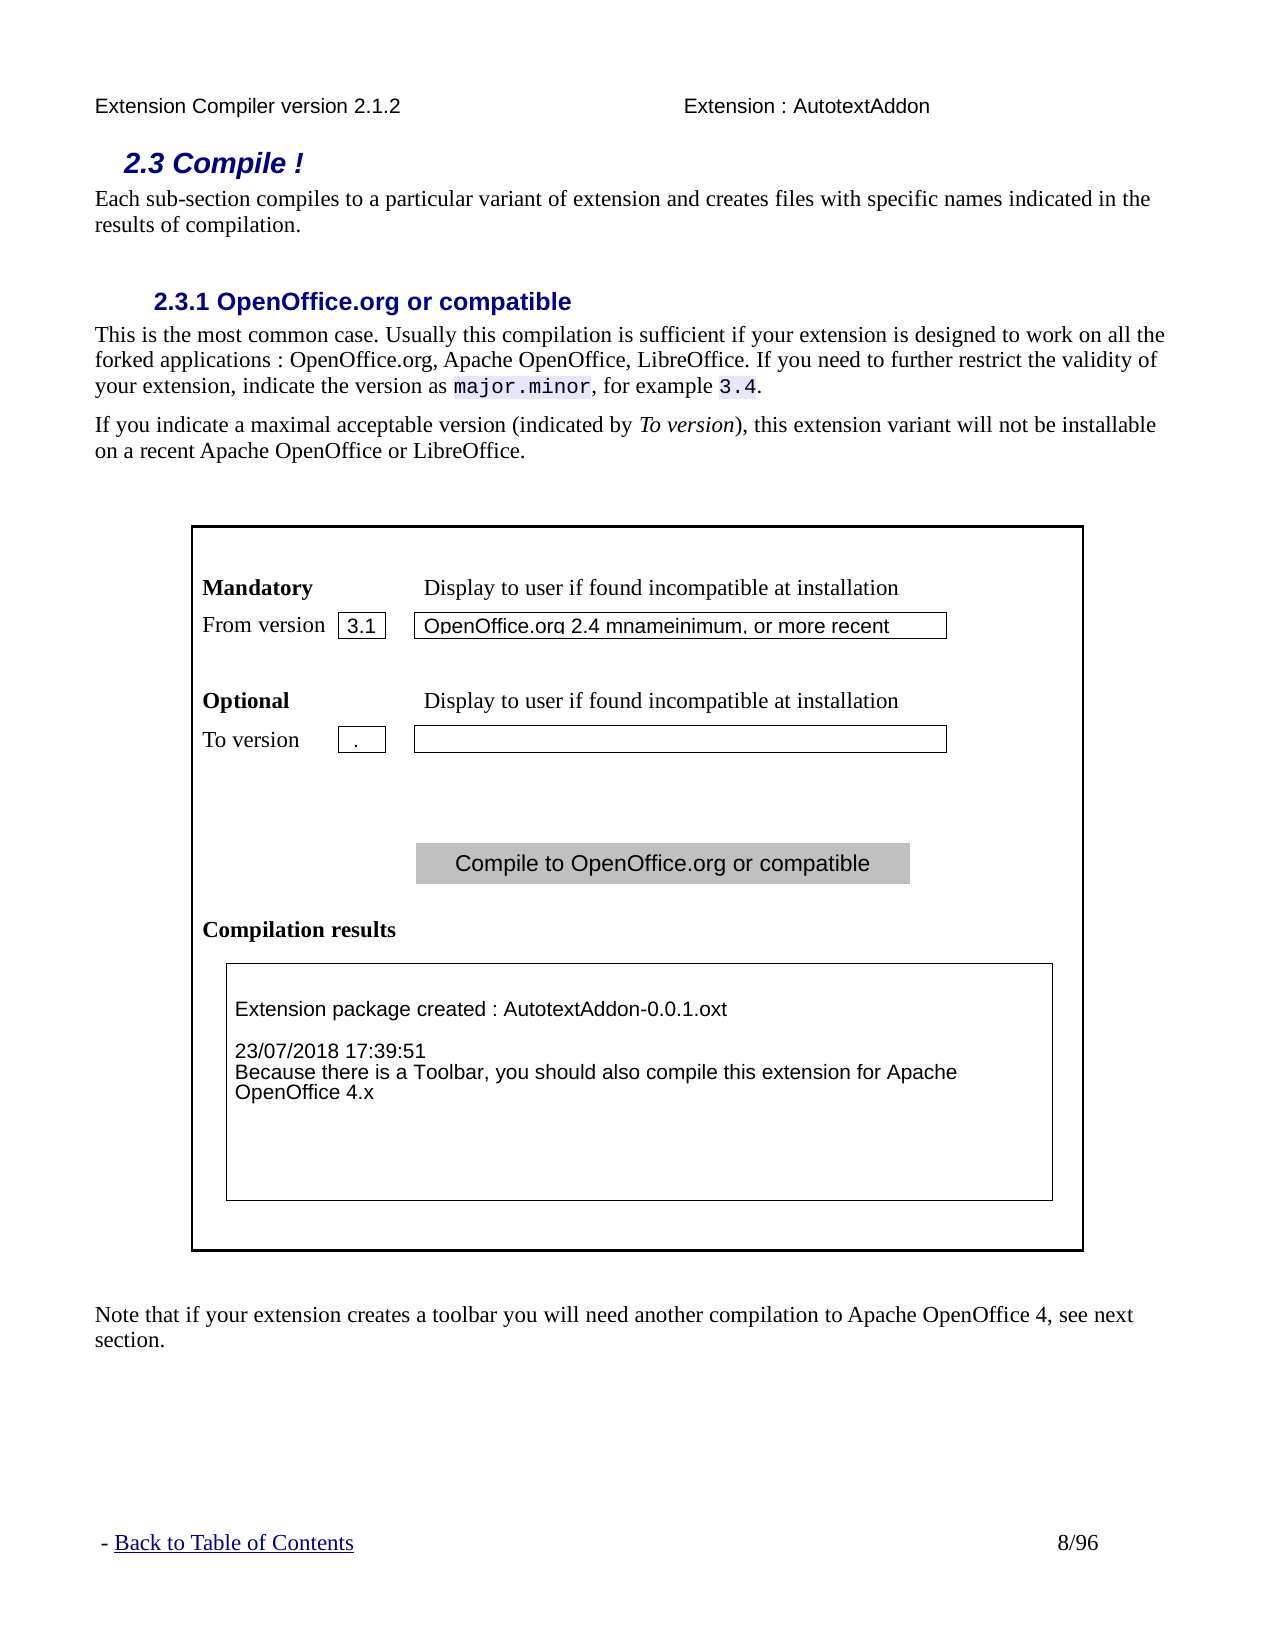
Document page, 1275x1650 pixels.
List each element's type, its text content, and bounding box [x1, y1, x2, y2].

text To version [202, 726, 338, 752]
subtitle Compile ! [124, 147, 1181, 180]
text From version [202, 612, 338, 638]
text If you indicate a maximal acceptable version (indicated by To version), this extension variant will not be installable on a recent Apache OpenOffice or LibreOffice. [94, 412, 1181, 463]
text Optional Display to user if found incompatible at installation [202, 688, 1073, 714]
text Each sub-section compiles to a particular variant of extension and creates files with specific names indicated in the results of compilation. [94, 186, 1181, 237]
text Mandatory Display to user if found incompatible at installation [202, 574, 1073, 600]
text [947, 612, 1073, 638]
text This is the most common case. Usually this compilation is sufficient if your extension is designed to work on all the forked applications : OpenOffice.org, Apache OpenOffice, LibreOffice. If you need to further restrict the validity of your extension, indicate the version as major.minor, for example 3.4. [94, 321, 1181, 399]
text Compilation results [202, 917, 1073, 942]
text [386, 726, 414, 752]
text [386, 612, 414, 638]
subtitle OpenOffice.org or compatible [153, 287, 1181, 316]
text Note that if your extension creates a toolbar you will need another compilation to Apache OpenOffice 4, see next section. [94, 1302, 1181, 1353]
text [947, 726, 1073, 752]
